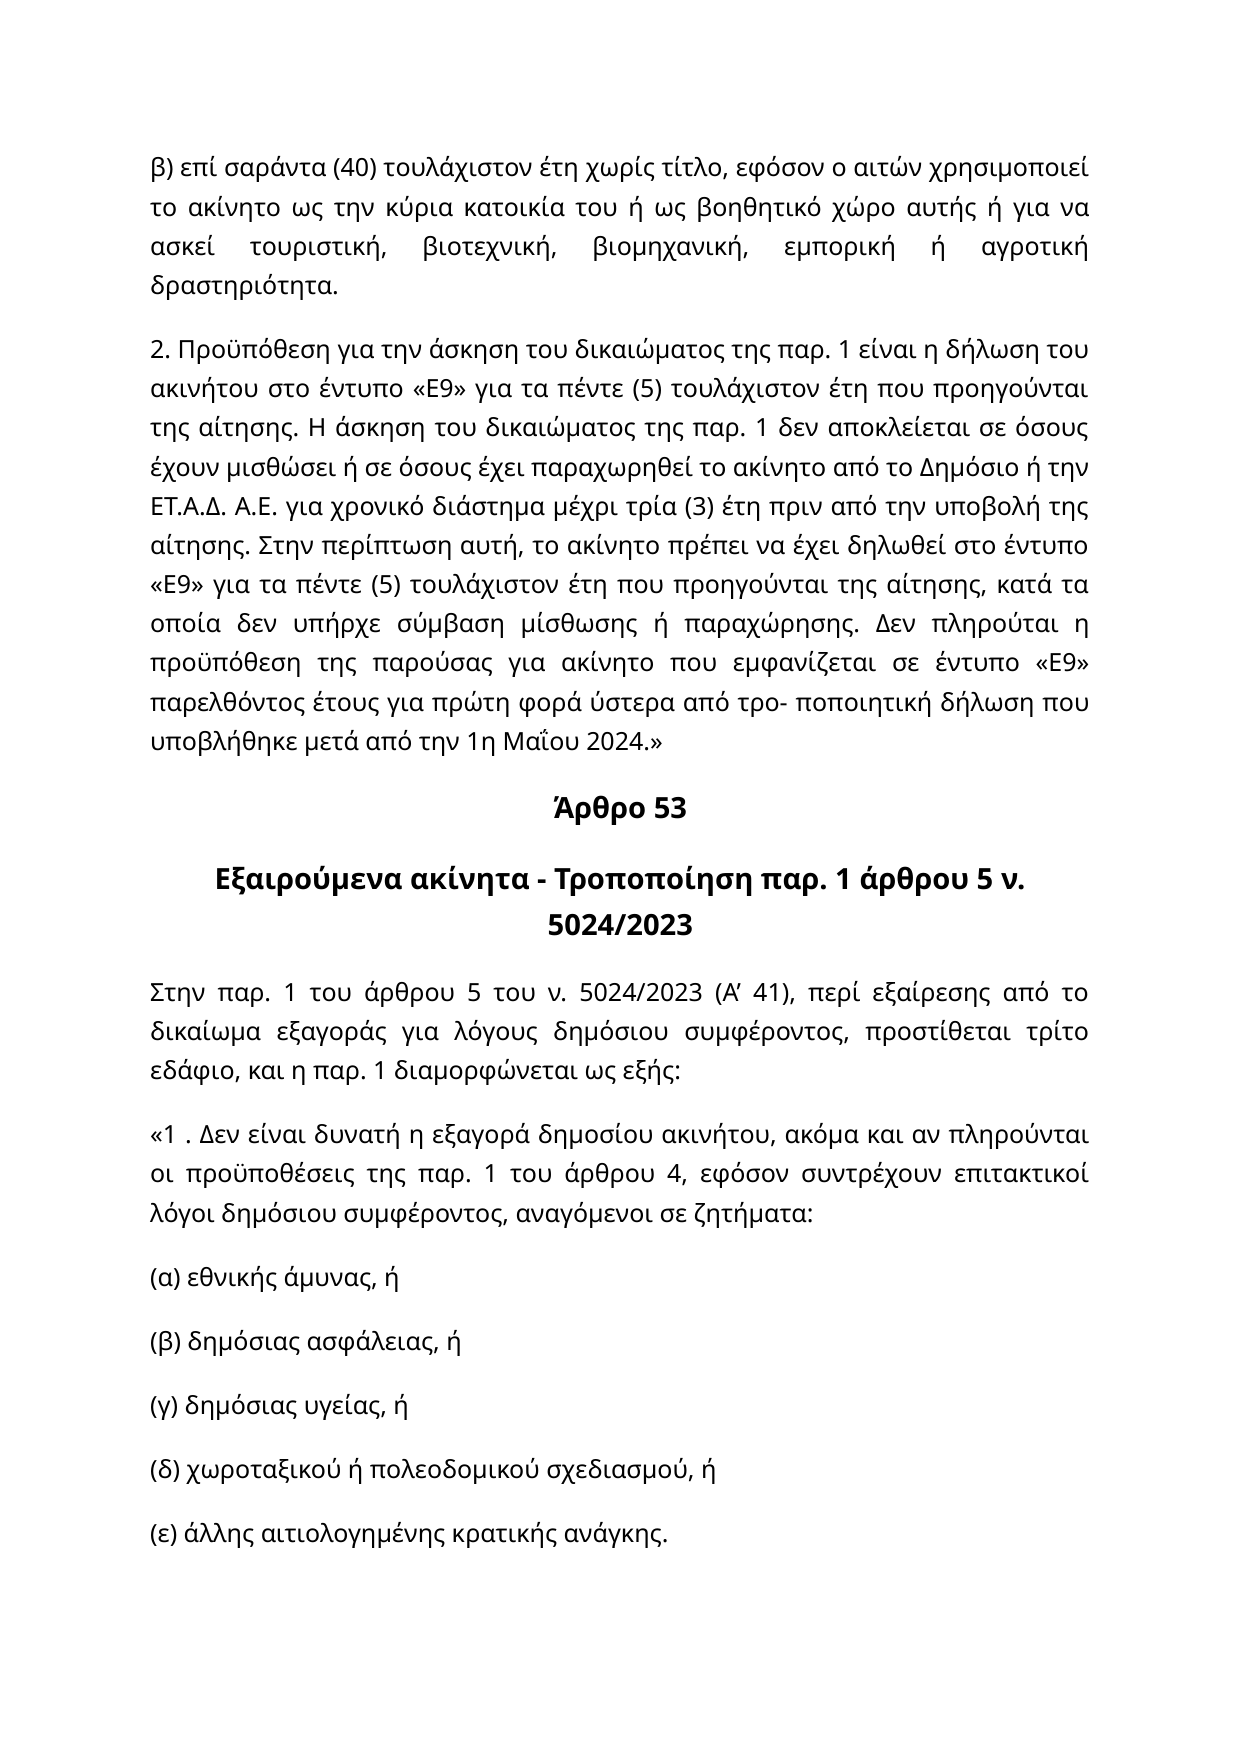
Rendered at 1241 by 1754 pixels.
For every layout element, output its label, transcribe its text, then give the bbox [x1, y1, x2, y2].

subtitle Εξαιρούμενα ακίνητα - Τροποποίηση παρ. 1 άρθρου 5 ν. 5024/2023 [150, 858, 1090, 943]
text (α) εθνικής άμυνας, ή [150, 1259, 1090, 1293]
subtitle Άρθρο 53 [150, 787, 1090, 827]
text (γ) δημόσιας υγείας, ή [150, 1388, 1090, 1422]
text (δ) χωροταξικού ή πολεοδομικού σχεδιασμού, ή [150, 1452, 1090, 1486]
text β) επί σαράντα (40) τουλάχιστον έτη χωρίς τίτλο, εφόσον ο αιτών χρησιμοποιεί το ακίνητο ως την κύρια κατοικία του ή ως βοηθητικό χώρο αυτής ή για να ασκεί τουριστική, βιοτεχνική, βιομηχανική, εμπορική ή αγροτική δραστηριότητα. [150, 150, 1090, 302]
text «1 . Δεν είναι δυνατή η εξαγορά δημοσίου ακινήτου, ακόμα και αν πληρούνται οι προϋποθέσεις της παρ. 1 του άρθρου 4, εφόσον συντρέχουν επιτακτικοί λόγοι δημόσιου συμφέροντος, αναγόμενοι σε ζητήματα: [150, 1117, 1090, 1229]
text (ε) άλλης αιτιολογημένης κρατικής ανάγκης. [150, 1516, 1090, 1550]
text 2. Προϋπόθεση για την άσκηση του δικαιώματος της παρ. 1 είναι η δήλωση του ακινήτου στο έντυπο «Ε9» για τα πέντε (5) τουλάχιστον έτη που προηγούνται της αίτησης. Η άσκηση του δικαιώματος της παρ. 1 δεν αποκλείεται σε όσους έχουν μισθώσει ή σε όσους έχει παραχωρηθεί το ακίνητο από το Δημόσιο ή την ΕΤ.Α.Δ. Α.Ε. για χρονικό διάστημα μέχρι τρία (3) έτη πριν από την υποβολή της αίτησης. Στην περίπτωση αυτή, το ακίνητο πρέπει να έχει δηλωθεί στο έντυπο «Ε9» για τα πέντε (5) τουλάχιστον έτη που προηγούνται της αίτησης, κατά τα οποία δεν υπήρχε σύμβαση μίσθωσης ή παραχώρησης. Δεν πληρούται η προϋπόθεση της παρούσας για ακίνητο που εμφανίζεται σε έντυπο «Ε9» παρελθόντος έτους για πρώτη φορά ύστερα από τρο- ποποιητική δήλωση που υποβλήθηκε μετά από την 1η Μαΐου 2024.» [150, 332, 1090, 757]
text Στην παρ. 1 του άρθρου 5 του ν. 5024/2023 (Α’ 41), περί εξαίρεσης από το δικαίωμα εξαγοράς για λόγους δημόσιου συμφέροντος, προστίθεται τρίτο εδάφιο, και η παρ. 1 διαμορφώνεται ως εξής: [150, 974, 1090, 1087]
text (β) δημόσιας ασφάλειας, ή [150, 1323, 1090, 1358]
